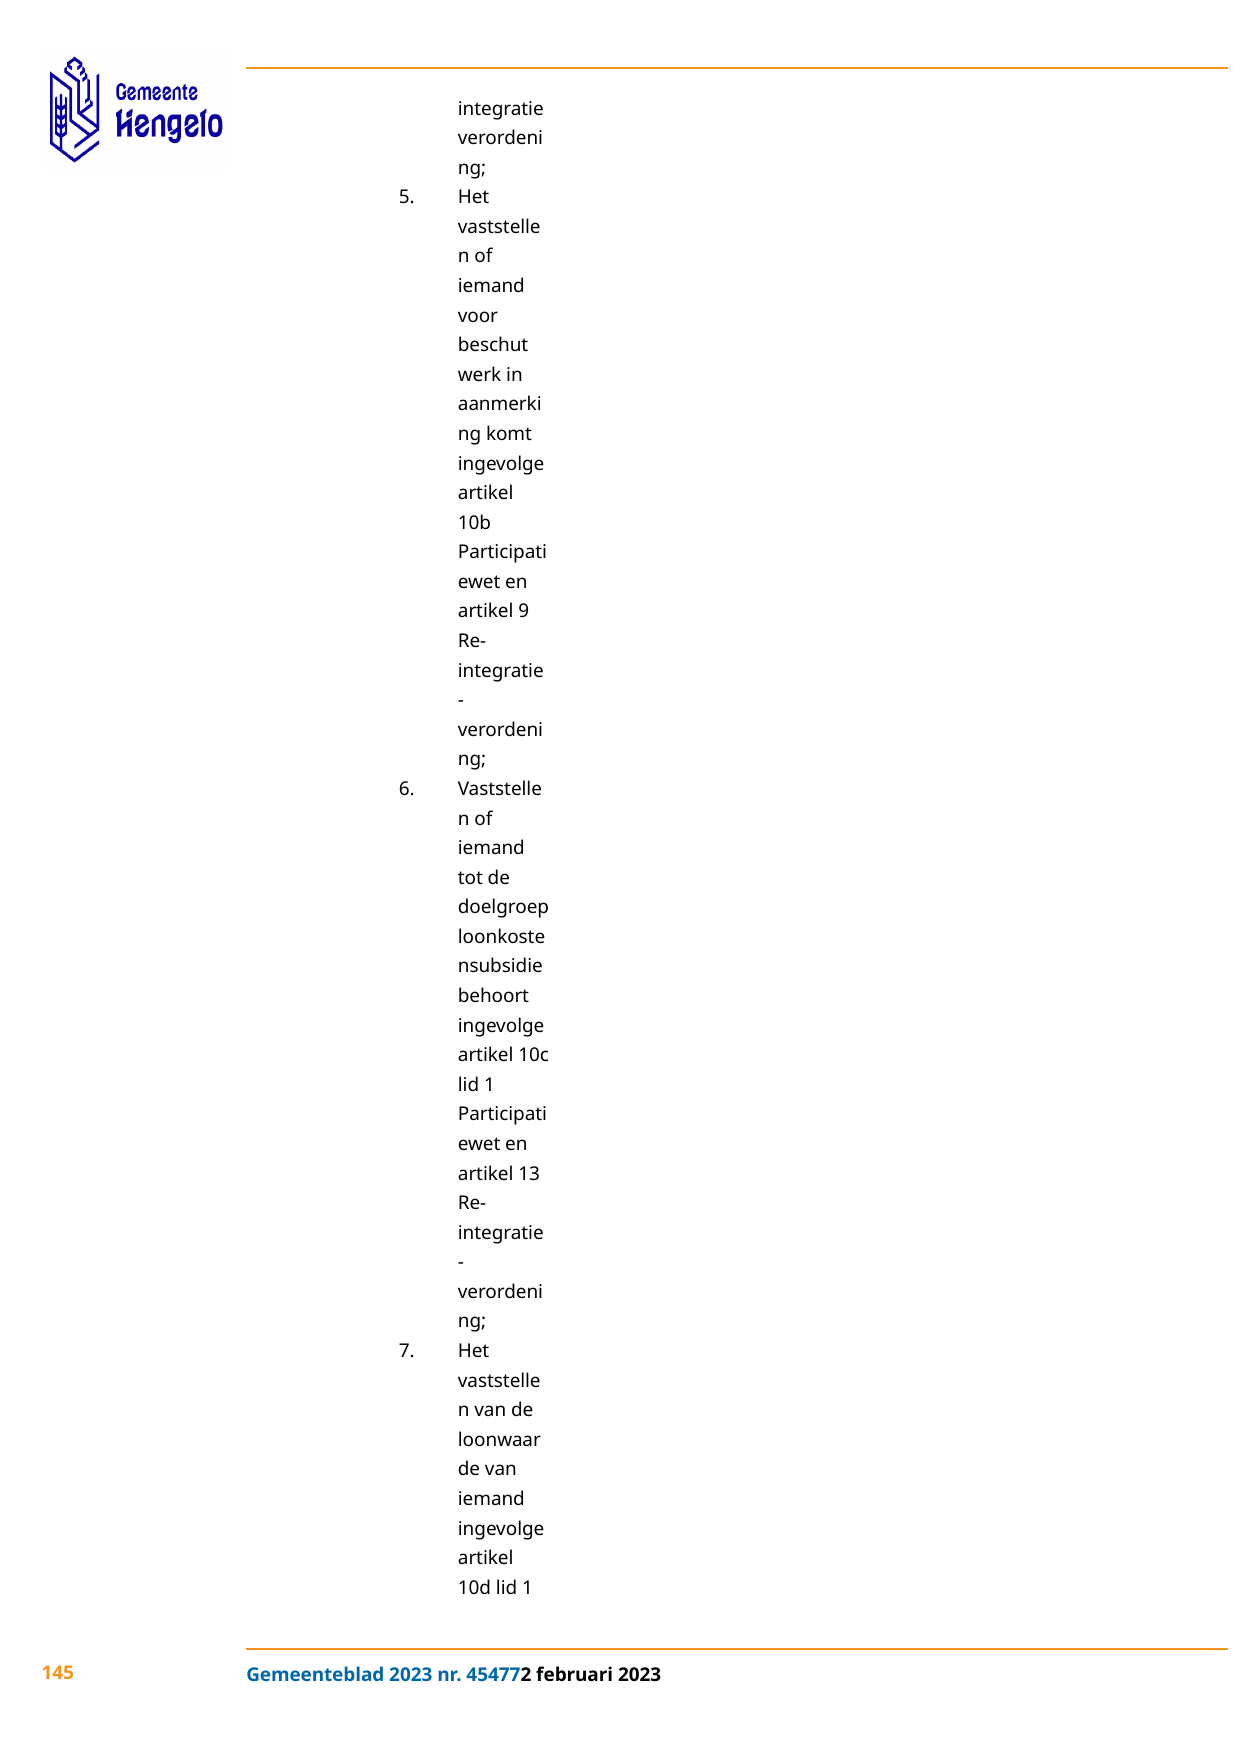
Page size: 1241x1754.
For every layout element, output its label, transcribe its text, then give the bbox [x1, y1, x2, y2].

table_cell [248, 95, 398, 1600]
table_cell integratieverordening; Het vaststellen of iemand voor beschut werk in aanmerking komt ingevolge artikel 10b Participatiewet en artikel 9 Re-integratie-verordening; Vaststellen of iemand tot de doelgroep loonkostensubsidie behoort ingevolge artikel 10c lid 1 Participatiewet en artikel 13 Re-integratie-verordening; Het vaststellen van de loonwaarde van iemand ingevolge artikel 10d lid 1 [399, 95, 549, 1600]
table_cell [549, 95, 700, 1600]
table_cell [700, 95, 850, 1600]
table_cell [1001, 95, 1152, 1600]
table_cell [850, 95, 1001, 1600]
picture [41, 47, 231, 172]
